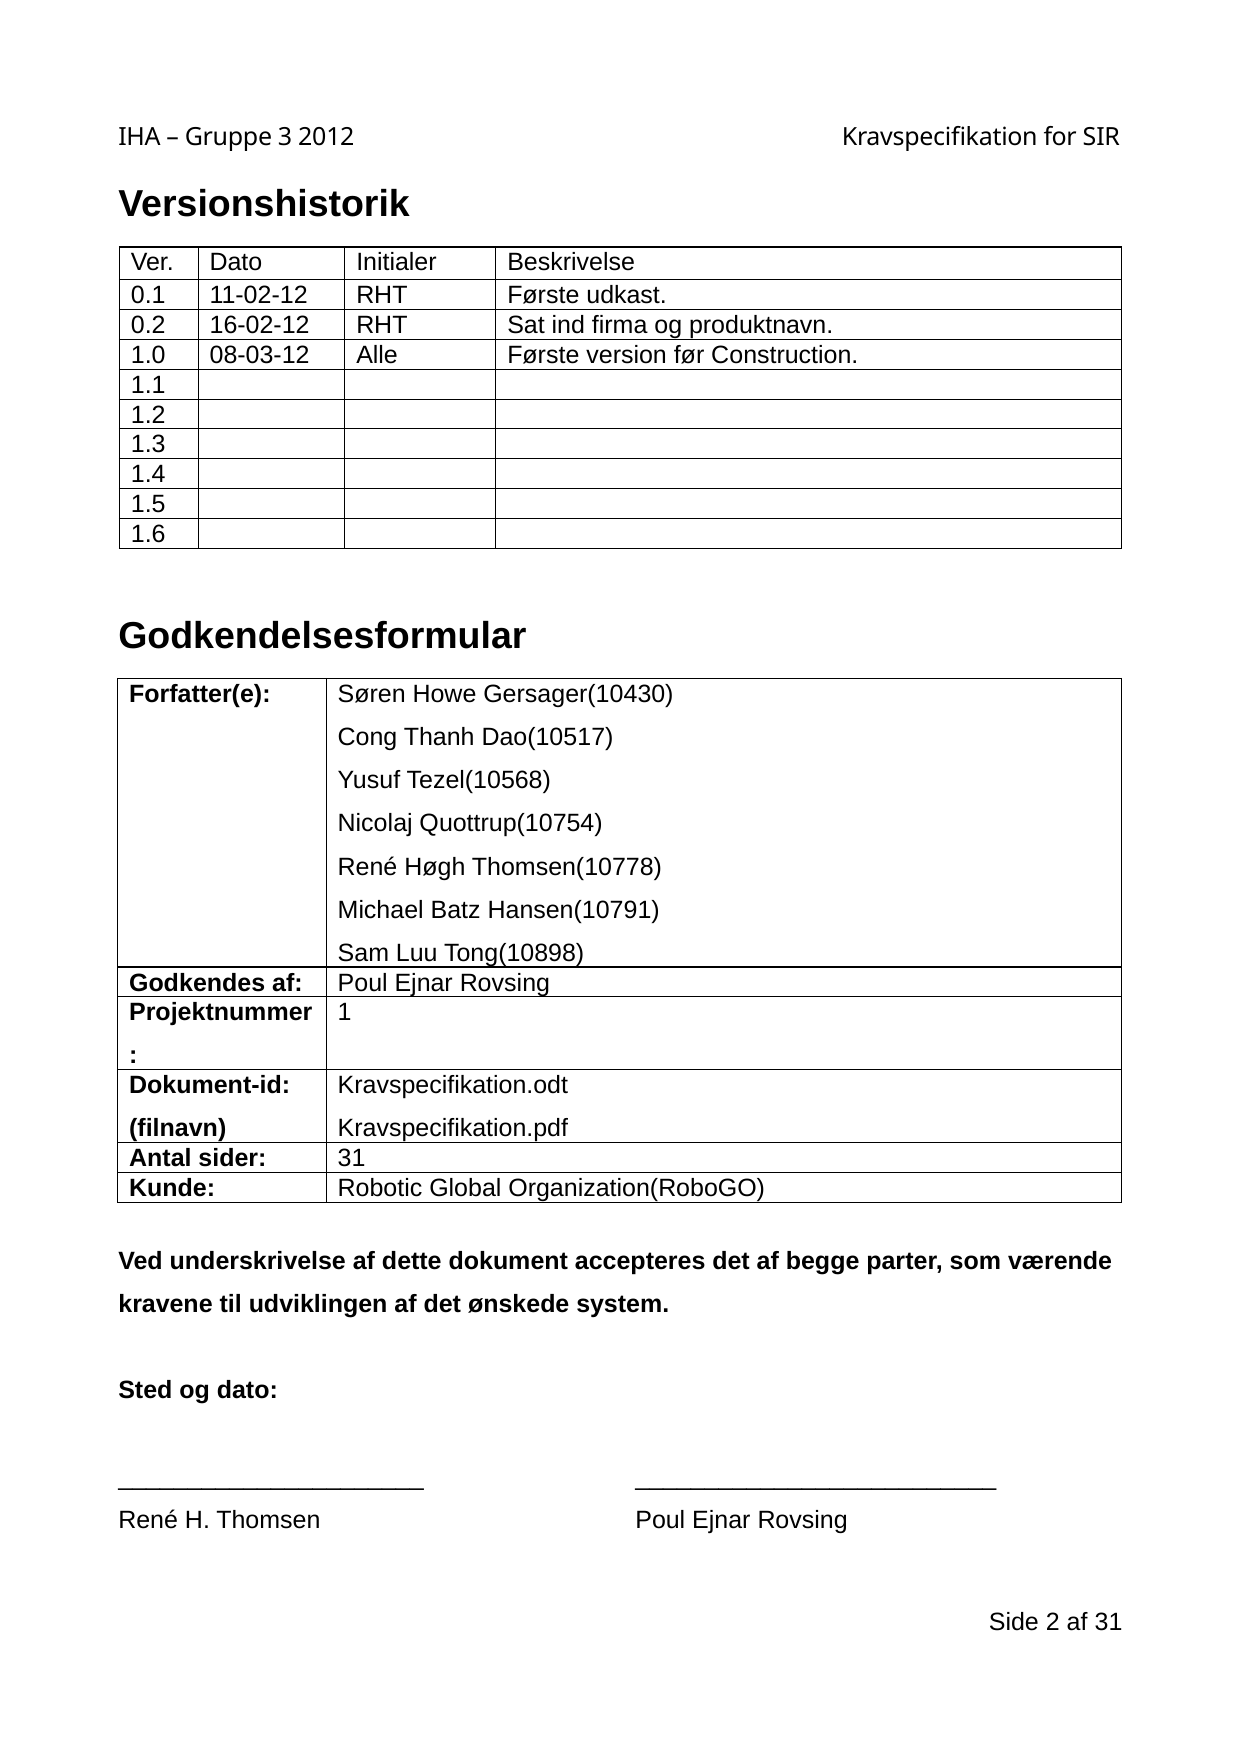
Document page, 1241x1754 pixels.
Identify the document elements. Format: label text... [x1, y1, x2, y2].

table_cell [345, 429, 495, 458]
table_cell [345, 370, 495, 398]
table_header Dato [199, 248, 344, 279]
table_cell [199, 429, 344, 458]
text Sted og dato: [118, 1375, 1122, 1404]
table_cell [496, 400, 1121, 428]
text ______________________ __________________________ [118, 1461, 1122, 1490]
table_cell [496, 489, 1121, 518]
table_header Beskrivelse [496, 248, 1121, 279]
table_cell Godkendes af: [118, 968, 326, 996]
table_cell [496, 459, 1121, 488]
table_cell 1.5 [120, 489, 198, 518]
table_cell 0.2 [120, 310, 198, 339]
table_cell Kravspecifikation.odt Kravspecifikation.pdf [327, 1070, 1121, 1142]
table_cell RHT [345, 310, 495, 339]
text René H. Thomsen Poul Ejnar Rovsing [118, 1504, 1122, 1533]
table_header Søren Howe Gersager(10430) Cong Thanh Dao(10517) Yusuf Tezel(10568) Nicolaj Quottrup(10754) René Høgh Thomsen(10778) Michael Batz Hansen(10791) Sam Luu Tong(10898) [327, 679, 1121, 966]
table_cell Kunde: [118, 1173, 326, 1202]
table_cell 08-03-12 [199, 340, 344, 369]
table_cell 1.0 [120, 340, 198, 369]
table_header Ver. [120, 248, 198, 279]
table_cell 11-02-12 [199, 280, 344, 309]
table_cell Robotic Global Organization(RoboGO) [327, 1173, 1121, 1202]
table_cell 0.1 [120, 280, 198, 309]
table_header Initialer [345, 248, 495, 279]
table_cell 1.2 [120, 400, 198, 428]
table_cell 1 [327, 997, 1121, 1069]
table_cell 30 [327, 1143, 1121, 1172]
table_cell Første udkast. [496, 280, 1121, 309]
table_cell 1.3 [120, 429, 198, 458]
table_cell 1.6 [120, 519, 198, 547]
table_cell RHT [345, 280, 495, 309]
table_header Forfatter(e): [118, 679, 326, 966]
text Godkendelsesformular [118, 613, 1122, 656]
table_cell [345, 400, 495, 428]
text Versionshistorik [118, 182, 1122, 225]
table_cell 16-02-12 [199, 310, 344, 339]
table_cell [345, 489, 495, 518]
table_cell Projektnummer: [118, 997, 326, 1069]
table_cell Sat ind firma og produktnavn. [496, 310, 1121, 339]
table_cell Dokument-id: (filnavn) [118, 1070, 326, 1142]
table_cell [496, 429, 1121, 458]
table_cell [345, 519, 495, 547]
table_cell 1.1 [120, 370, 198, 398]
table_cell Antal sider: [118, 1143, 326, 1172]
table_cell Poul Ejnar Rovsing [327, 968, 1121, 996]
table_cell Første version før Construction. [496, 340, 1121, 369]
table_cell [496, 370, 1121, 398]
table_cell [199, 370, 344, 398]
table_cell [345, 459, 495, 488]
table_cell [199, 459, 344, 488]
table_cell Alle [345, 340, 495, 369]
table_cell [199, 489, 344, 518]
table_cell [199, 400, 344, 428]
table_cell [496, 519, 1121, 547]
text Ved underskrivelse af dette dokument accepteres det af begge parter, som værende kravene til udviklingen af det ønskede system. [118, 1246, 1122, 1318]
table_cell [199, 519, 344, 547]
table_cell 1.4 [120, 459, 198, 488]
